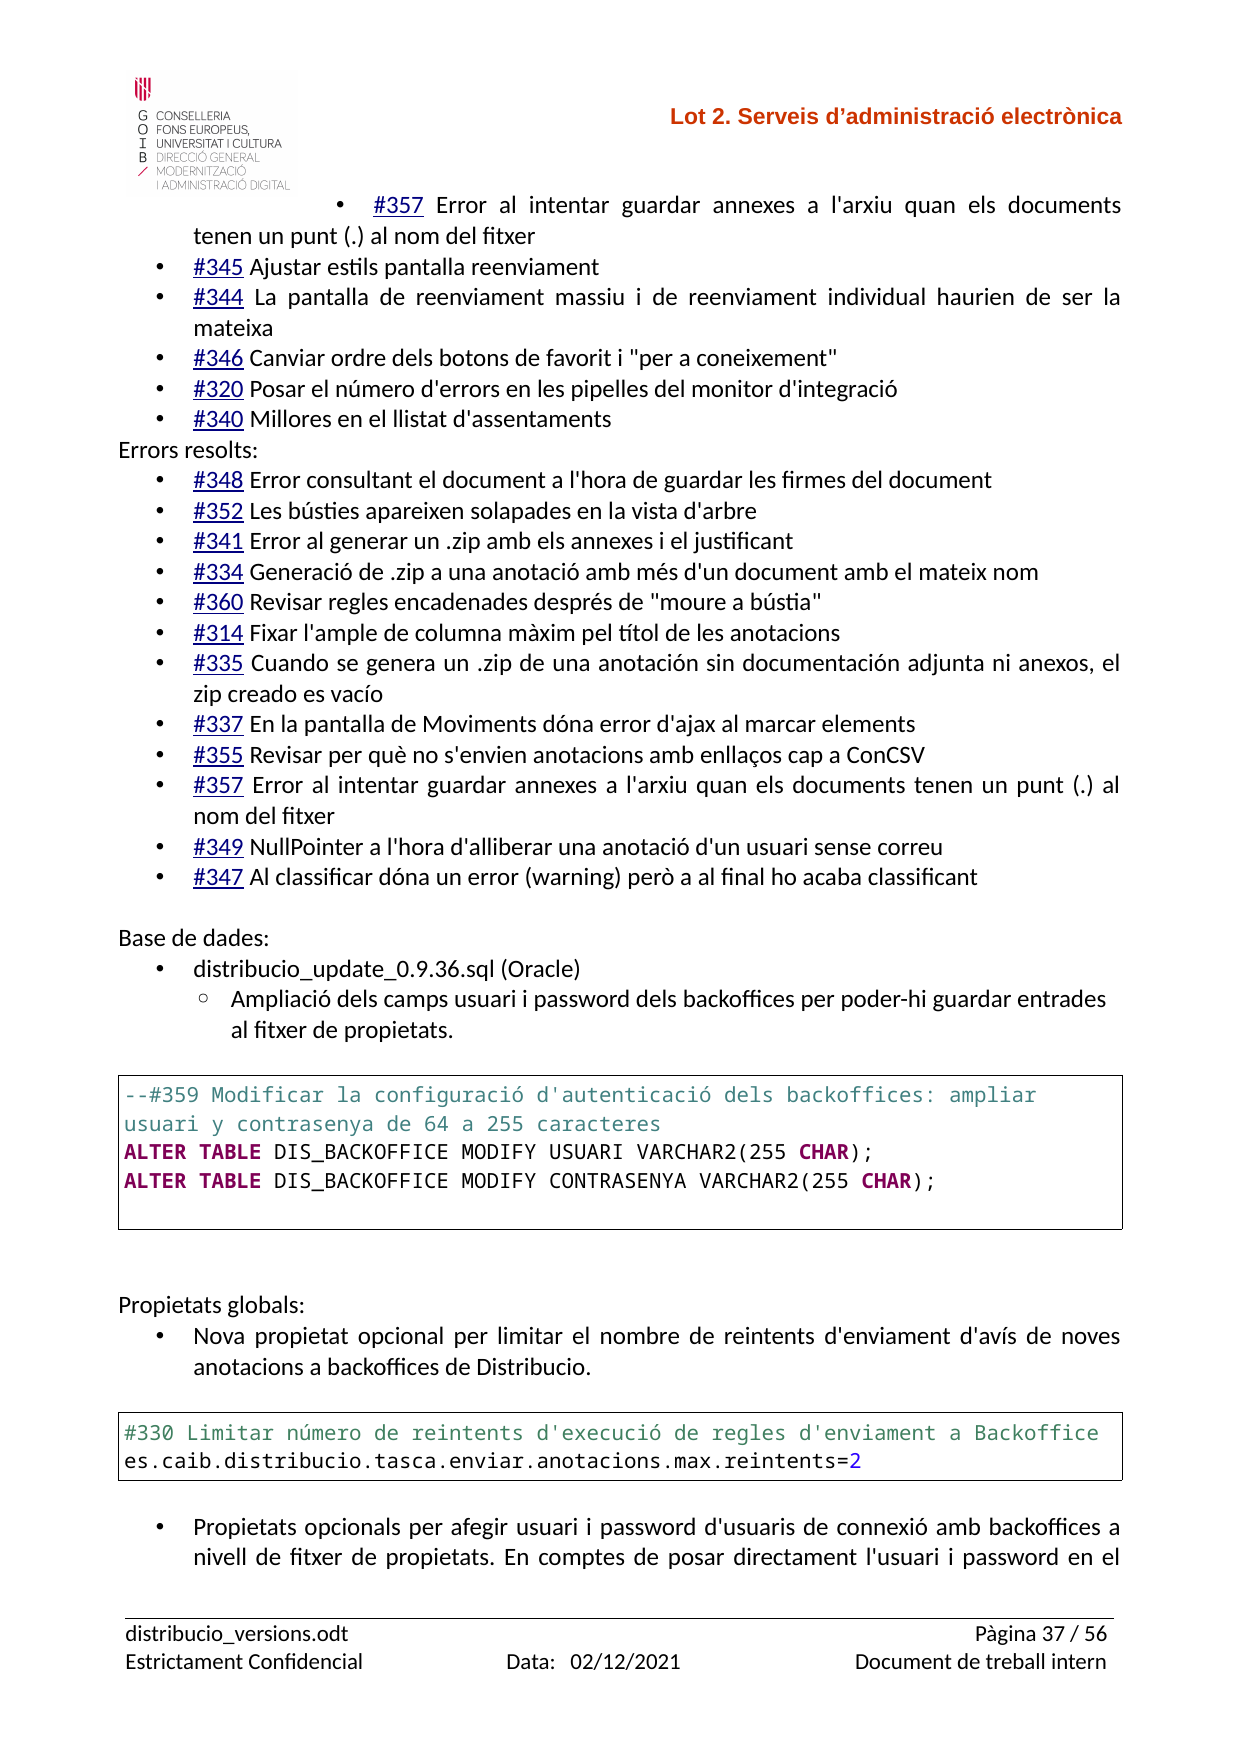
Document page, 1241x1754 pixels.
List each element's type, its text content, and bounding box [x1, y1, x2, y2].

list #360 Revisar regles encadenades després de "moure a bústia" [156, 586, 1122, 617]
list #357 Error al intentar guardar annexes a l'arxiu quan els documents tenen un punt (.) al nom del fitxer [156, 769, 1122, 831]
table_header #330 Limitar número de reintents d'execució de regles d'enviament a Backoffice es.caib.distribucio.tasca.enviar.anotacions.max.reintents=2 [119, 1413, 1122, 1480]
list #337 En la pantalla de Moviments dóna error d'ajax al marcar elements [156, 708, 1122, 739]
list #314 Fixar l'ample de columna màxim pel títol de les anotacions [156, 617, 1122, 647]
list #347 Al classificar dóna un error (warning) però a al final ho acaba classificant [156, 861, 1122, 892]
list #355 Revisar per què no s'envien anotacions amb enllaços cap a ConCSV [156, 739, 1122, 769]
list #340 Millores en el llistat d'assentaments [156, 403, 1122, 434]
list #346 Canviar ordre dels botons de favorit i "per a coneixement" [156, 342, 1122, 373]
list #341 Error al generar un .zip amb els annexes i el justificant [156, 525, 1122, 556]
list Nova propietat opcional per limitar el nombre de reintents d'enviament d'avís de noves anotacions a backoffices de Distribucio. [156, 1320, 1122, 1381]
picture [126, 70, 299, 197]
list #344 La pantalla de reenviament massiu i de reenviament individual haurien de ser la mateixa [156, 281, 1122, 342]
text Propietats globals: [118, 1290, 1122, 1320]
text Errors resolts: [118, 434, 1122, 464]
list #320 Posar el número d'errors en les pipelles del monitor d'integració [156, 373, 1122, 403]
text Base de dades: [118, 922, 1122, 953]
list distribucio_update_0.9.36.sql (Oracle) [156, 953, 1122, 983]
list #335 Cuando se genera un .zip de una anotación sin documentación adjunta ni anexos, el zip creado es vacío [156, 647, 1122, 708]
list #348 Error consultant el document a l'hora de guardar les firmes del document [156, 464, 1122, 495]
list #349 NullPointer a l'hora d'alliberar una anotació d'un usuari sense correu [156, 831, 1122, 861]
table_header --#359 Modificar la configuració d'autenticació dels backoffices: ampliar usuari y contrasenya de 64 a 255 caracteres ALTER TABLE DIS_BACKOFFICE MODIFY USUARI VARCHAR2(255 CHAR); ALTER TABLE DIS_BACKOFFICE MODIFY CONTRASENYA VARCHAR2(255 CHAR); [119, 1076, 1122, 1228]
list #334 Generació de .zip a una anotació amb més d'un document amb el mateix nom [156, 556, 1122, 586]
list #352 Les bústies apareixen solapades en la vista d'arbre [156, 495, 1122, 525]
list #357 Error al intentar guardar annexes a l'arxiu quan els documents tenen un punt (.) al nom del fitxer [156, 190, 1122, 251]
list Propietats opcionals per afegir usuari i password d'usuaris de connexió amb backoffices a nivell de fitxer de propietats. En comptes de posar directament l'usuari i password en el [156, 1511, 1122, 1572]
list #345 Ajustar estils pantalla reenviament [156, 251, 1122, 281]
list Ampliació dels camps usuari i password dels backoffices per poder-hi guardar entrades al fitxer de propietats. [193, 983, 1122, 1044]
